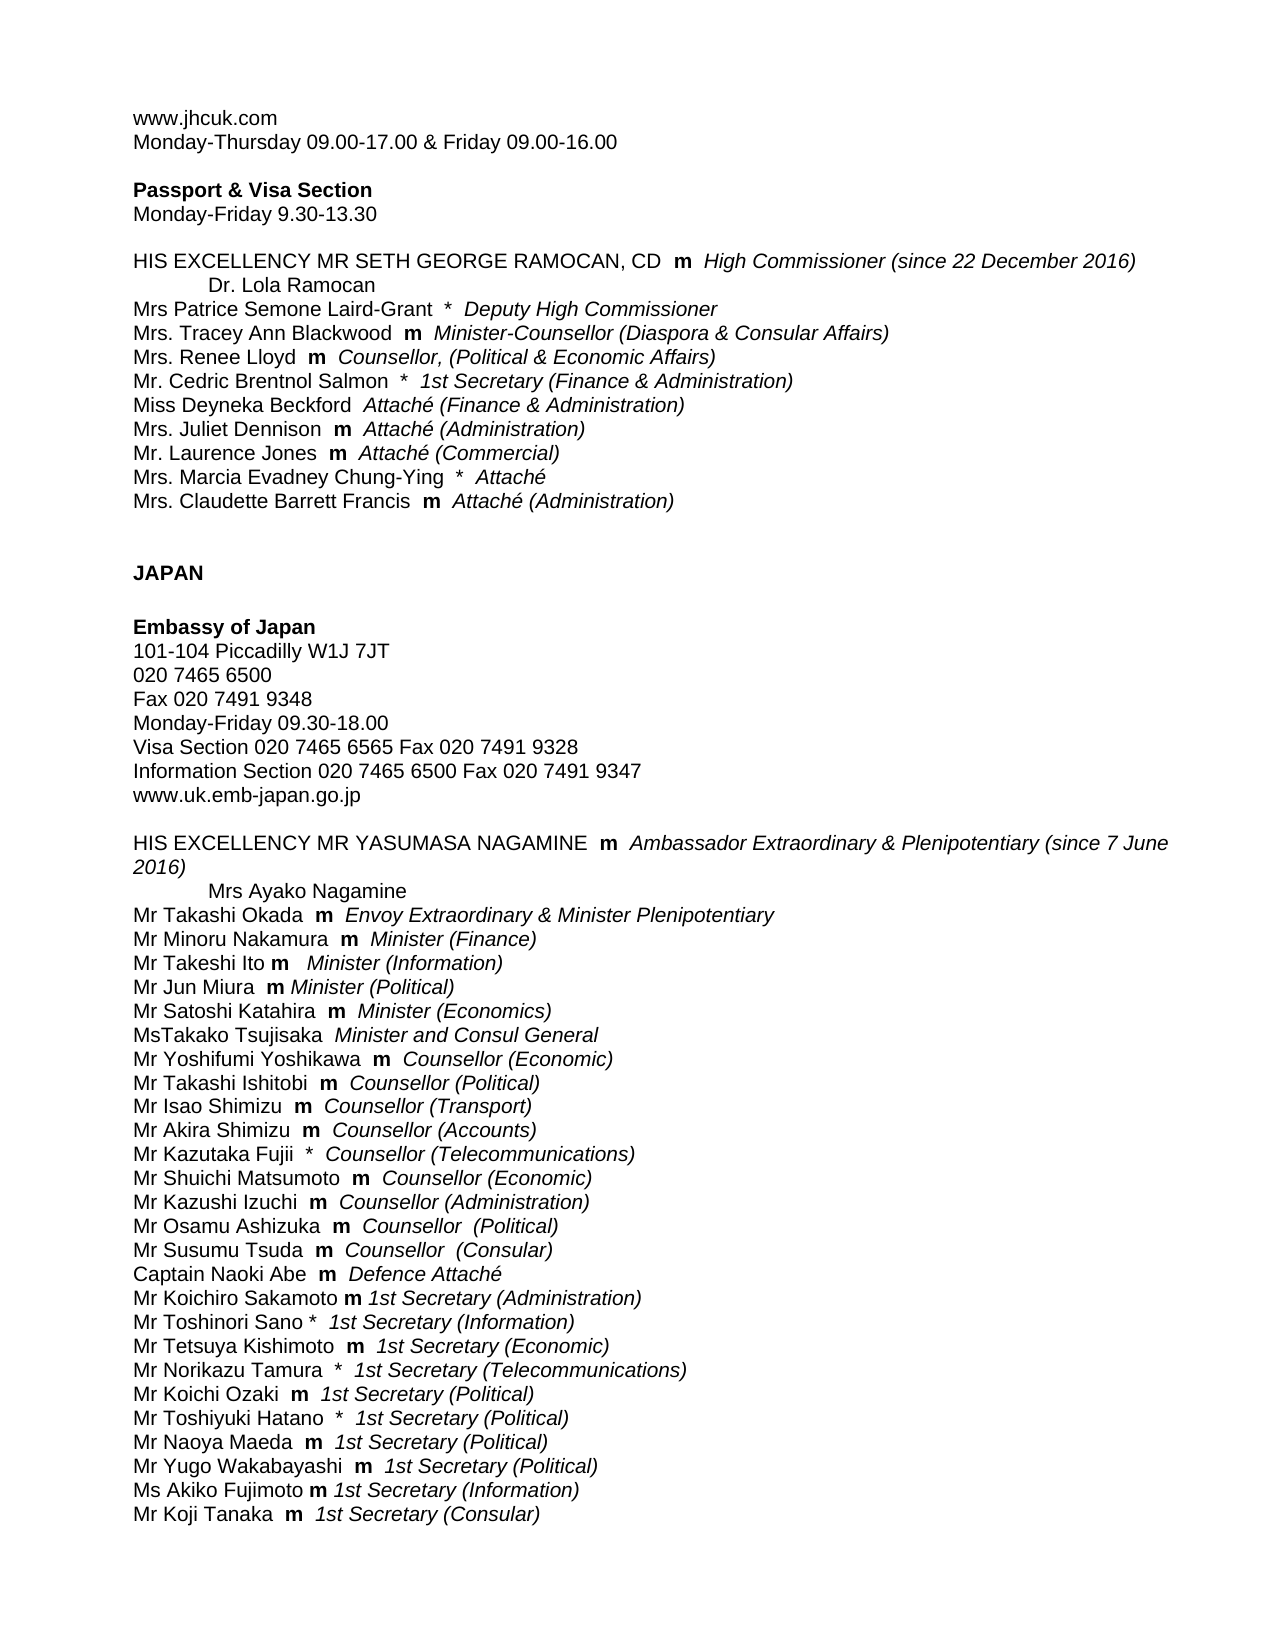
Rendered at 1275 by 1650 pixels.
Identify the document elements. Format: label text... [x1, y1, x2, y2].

text Mr Koji Tanaka m 1st Secretary (Consular) [133, 1502, 1181, 1526]
text 020 7465 6500 [133, 663, 1181, 687]
text Mr Kazutaka Fujii * Counsellor (Telecommunications) [133, 1142, 1181, 1166]
text Mr Takashi Ishitobi m Counsellor (Political) [133, 1070, 1181, 1094]
text Mr Isao Shimizu m Counsellor (Transport) [133, 1094, 1181, 1118]
text Mr Norikazu Tamura * 1st Secretary (Telecommunications) [133, 1358, 1181, 1382]
text Mr Jun Miura m Minister (Political) [133, 974, 1181, 998]
text Mrs Patrice Semone Laird-Grant * Deputy High Commissioner [133, 297, 1181, 321]
text 101-104 Piccadilly W1J 7JT [133, 639, 1181, 663]
text Information Section 020 7465 6500 Fax 020 7491 9347 [133, 759, 1181, 783]
text Fax 020 7491 9348 [133, 687, 1181, 711]
text Mr Shuichi Matsumoto m Counsellor (Economic) [133, 1166, 1181, 1190]
text Mr. Laurence Jones m Attaché (Commercial) [133, 441, 1181, 465]
text Miss Deyneka Beckford Attaché (Finance & Administration) [133, 393, 1181, 417]
text Mrs Ayako Nagamine [133, 879, 1181, 903]
text Mr Tetsuya Kishimoto m 1st Secretary (Economic) [133, 1334, 1181, 1358]
text Dr. Lola Ramocan [133, 273, 1181, 297]
text MsTakako Tsujisaka Minister and Consul General [133, 1022, 1181, 1046]
text Mr Takeshi Ito m Minister (Information) [133, 951, 1181, 974]
text Mrs. Marcia Evadney Chung-Ying * Attaché [133, 465, 1181, 489]
text Embassy of Japan [133, 615, 1181, 639]
text Mr Osamu Ashizuka m Counsellor (Political) [133, 1214, 1181, 1238]
text HIS EXCELLENCY MR YASUMASA NAGAMINE m Ambassador Extraordinary & Plenipotentiary (since 7 June 2016) [133, 831, 1181, 879]
text Mr Kazushi Izuchi m Counsellor (Administration) [133, 1190, 1181, 1214]
text Monday-Thursday 09.00-17.00 & Friday 09.00-16.00 [133, 129, 1181, 153]
text www.jhcuk.com [133, 106, 1181, 129]
text Ms Akiko Fujimoto m 1st Secretary (Information) [133, 1478, 1181, 1502]
text www.uk.emb-japan.go.jp [133, 783, 1181, 807]
text HIS EXCELLENCY MR SETH GEORGE RAMOCAN, CD m High Commissioner (since 22 December 2016) [133, 249, 1181, 273]
text Mrs. Juliet Dennison m Attaché (Administration) [133, 417, 1181, 441]
text Mrs. Claudette Barrett Francis m Attaché (Administration) [133, 489, 1181, 513]
text Mr Satoshi Katahira m Minister (Economics) [133, 998, 1181, 1022]
text Mr. Cedric Brentnol Salmon * 1st Secretary (Finance & Administration) [133, 369, 1181, 393]
subtitle Passport & Visa Section [133, 177, 1181, 201]
text Mr Toshinori Sano * 1st Secretary (Information) [133, 1310, 1181, 1334]
text Monday-Friday 9.30-13.30 [133, 201, 1181, 225]
text Mr Toshiyuki Hatano * 1st Secretary (Political) [133, 1406, 1181, 1430]
text Mrs. Renee Lloyd m Counsellor, (Political & Economic Affairs) [133, 345, 1181, 369]
text Mr Koichiro Sakamoto m 1st Secretary (Administration) [133, 1286, 1181, 1310]
text Mr Yoshifumi Yoshikawa m Counsellor (Economic) [133, 1046, 1181, 1070]
text Visa Section 020 7465 6565 Fax 020 7491 9328 [133, 735, 1181, 759]
text Mr Susumu Tsuda m Counsellor (Consular) [133, 1238, 1181, 1262]
text JAPAN [133, 561, 1181, 585]
text Mr Yugo Wakabayashi m 1st Secretary (Political) [133, 1454, 1181, 1478]
text Mr Takashi Okada m Envoy Extraordinary & Minister Plenipotentiary [133, 903, 1181, 927]
text Mr Akira Shimizu m Counsellor (Accounts) [133, 1118, 1181, 1142]
text Mrs. Tracey Ann Blackwood m Minister-Counsellor (Diaspora & Consular Affairs) [133, 321, 1181, 345]
text Mr Koichi Ozaki m 1st Secretary (Political) [133, 1382, 1181, 1406]
text Monday-Friday 09.30-18.00 [133, 711, 1181, 735]
text Mr Minoru Nakamura m Minister (Finance) [133, 927, 1181, 951]
text Captain Naoki Abe m Defence Attaché [133, 1262, 1181, 1286]
text Mr Naoya Maeda m 1st Secretary (Political) [133, 1430, 1181, 1454]
